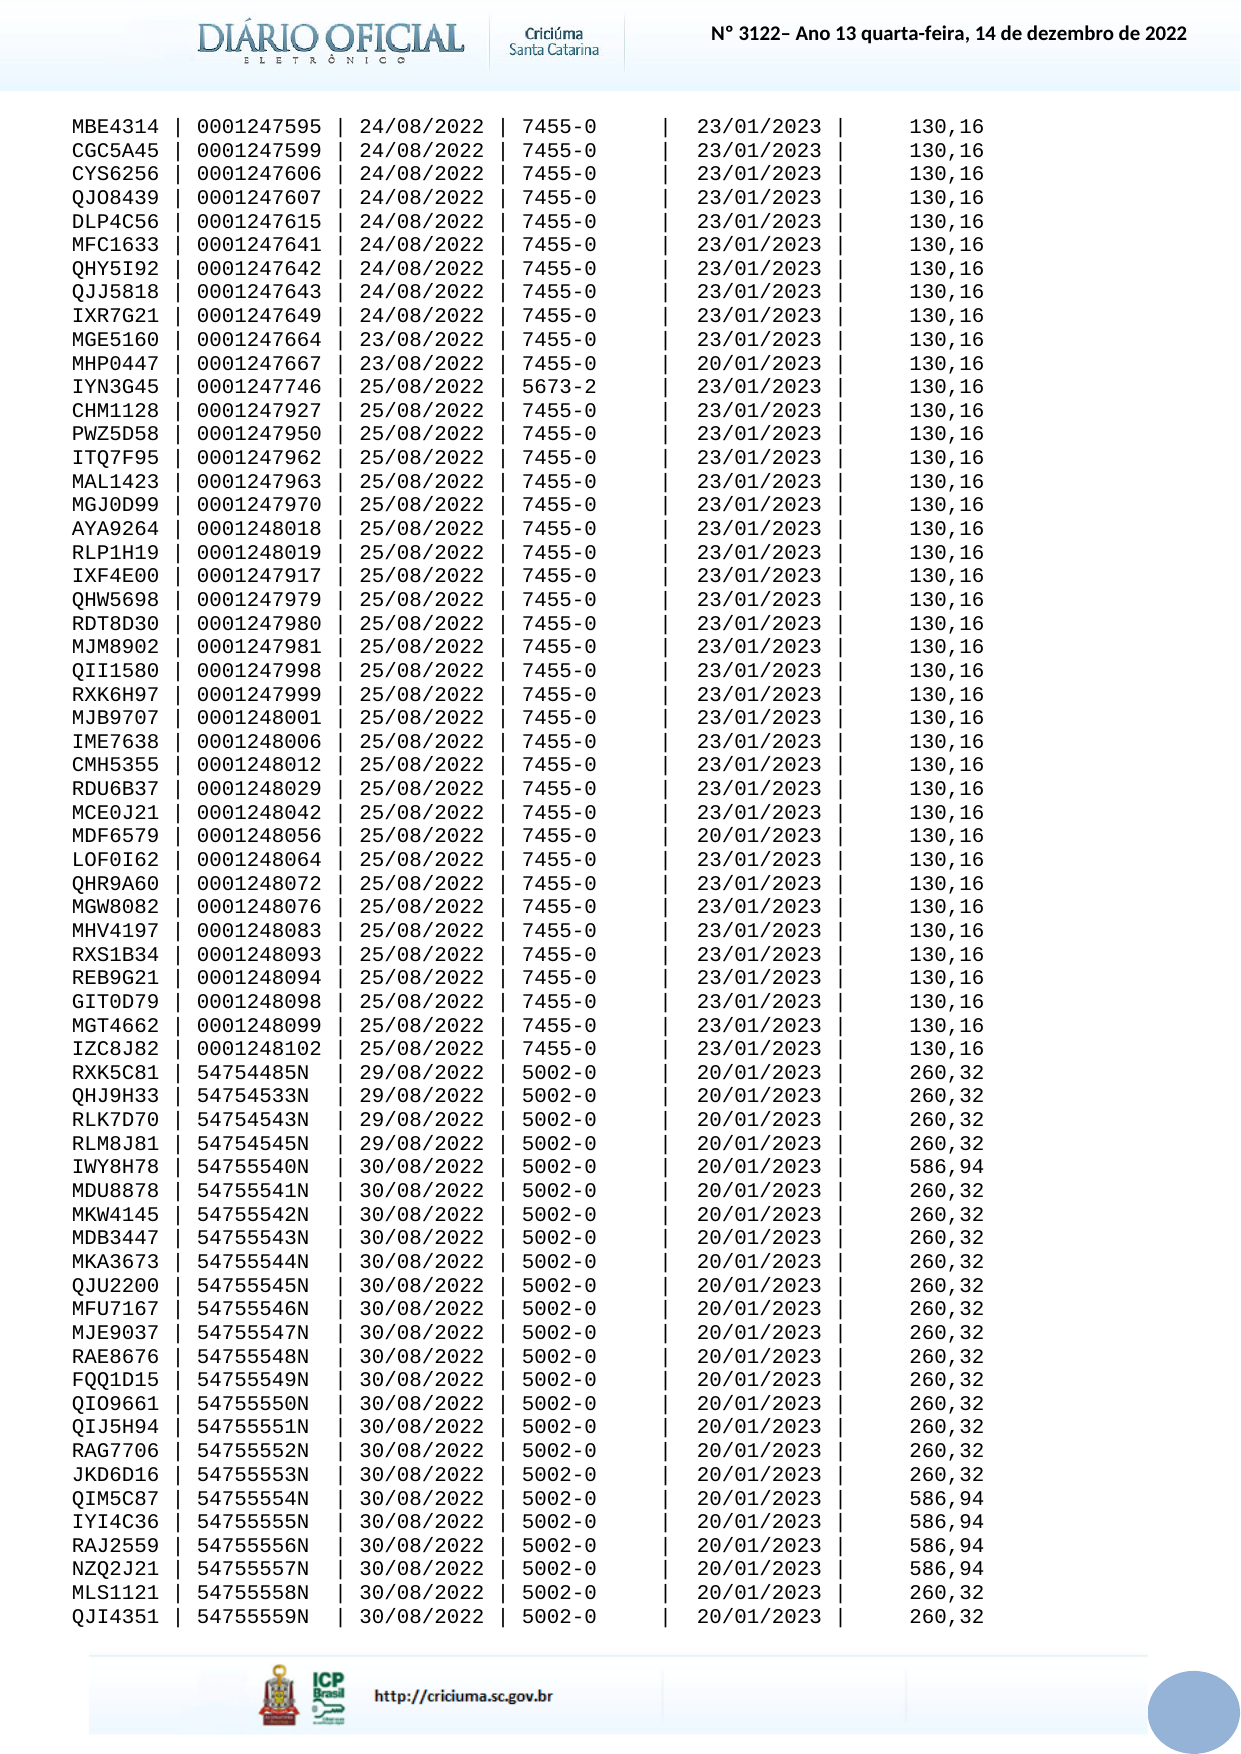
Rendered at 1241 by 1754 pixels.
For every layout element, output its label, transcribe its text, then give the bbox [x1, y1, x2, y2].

text MGT4662 | 0001248099 | 25/08/2022 | 7455-0 | 23/01/2023 | 130,16 [59, 1014, 1167, 1038]
text NZQ2J21 | 54755557N | 30/08/2022 | 5002-0 | 20/01/2023 | 586,94 [59, 1558, 1167, 1582]
text MHP0447 | 0001247667 | 23/08/2022 | 7455-0 | 20/01/2023 | 130,16 [59, 352, 1167, 376]
text MHV4197 | 0001248083 | 25/08/2022 | 7455-0 | 23/01/2023 | 130,16 [59, 920, 1167, 944]
text GIT0D79 | 0001248098 | 25/08/2022 | 7455-0 | 23/01/2023 | 130,16 [59, 991, 1167, 1014]
text MDB3447 | 54755543N | 30/08/2022 | 5002-0 | 20/01/2023 | 260,32 [59, 1227, 1167, 1251]
text MFC1633 | 0001247641 | 24/08/2022 | 7455-0 | 23/01/2023 | 130,16 [59, 234, 1167, 258]
text MGE5160 | 0001247664 | 23/08/2022 | 7455-0 | 23/01/2023 | 130,16 [59, 329, 1167, 352]
text MCE0J21 | 0001248042 | 25/08/2022 | 7455-0 | 23/01/2023 | 130,16 [59, 802, 1167, 825]
text REB9G21 | 0001248094 | 25/08/2022 | 7455-0 | 23/01/2023 | 130,16 [59, 967, 1167, 991]
text LOF0I62 | 0001248064 | 25/08/2022 | 7455-0 | 23/01/2023 | 130,16 [59, 849, 1167, 873]
text MDU8878 | 54755541N | 30/08/2022 | 5002-0 | 20/01/2023 | 260,32 [59, 1180, 1167, 1204]
text IXR7G21 | 0001247649 | 24/08/2022 | 7455-0 | 23/01/2023 | 130,16 [59, 305, 1167, 329]
text MLS1121 | 54755558N | 30/08/2022 | 5002-0 | 20/01/2023 | 260,32 [59, 1582, 1167, 1606]
text AYA9264 | 0001248018 | 25/08/2022 | 7455-0 | 23/01/2023 | 130,16 [59, 518, 1167, 542]
text MJB9707 | 0001248001 | 25/08/2022 | 7455-0 | 23/01/2023 | 130,16 [59, 707, 1167, 731]
text PWZ5D58 | 0001247950 | 25/08/2022 | 7455-0 | 23/01/2023 | 130,16 [59, 423, 1167, 447]
text RAG7706 | 54755552N | 30/08/2022 | 5002-0 | 20/01/2023 | 260,32 [59, 1440, 1167, 1464]
text IXF4E00 | 0001247917 | 25/08/2022 | 7455-0 | 23/01/2023 | 130,16 [59, 565, 1167, 589]
text MGW8082 | 0001248076 | 25/08/2022 | 7455-0 | 23/01/2023 | 130,16 [59, 896, 1167, 920]
text QIJ5H94 | 54755551N | 30/08/2022 | 5002-0 | 20/01/2023 | 260,32 [59, 1417, 1167, 1440]
text RXS1B34 | 0001248093 | 25/08/2022 | 7455-0 | 23/01/2023 | 130,16 [59, 944, 1167, 967]
text CHM1128 | 0001247927 | 25/08/2022 | 7455-0 | 23/01/2023 | 130,16 [59, 400, 1167, 423]
text RLP1H19 | 0001248019 | 25/08/2022 | 7455-0 | 23/01/2023 | 130,16 [59, 542, 1167, 565]
text RDT8D30 | 0001247980 | 25/08/2022 | 7455-0 | 23/01/2023 | 130,16 [59, 613, 1167, 636]
text QHW5698 | 0001247979 | 25/08/2022 | 7455-0 | 23/01/2023 | 130,16 [59, 589, 1167, 613]
text MDF6579 | 0001248056 | 25/08/2022 | 7455-0 | 20/01/2023 | 130,16 [59, 825, 1167, 849]
text QJO8439 | 0001247607 | 24/08/2022 | 7455-0 | 23/01/2023 | 130,16 [59, 187, 1167, 211]
text QJI4351 | 54755559N | 30/08/2022 | 5002-0 | 20/01/2023 | 260,32 [59, 1606, 1167, 1629]
text QJU2200 | 54755545N | 30/08/2022 | 5002-0 | 20/01/2023 | 260,32 [59, 1275, 1167, 1298]
text JKD6D16 | 54755553N | 30/08/2022 | 5002-0 | 20/01/2023 | 260,32 [59, 1464, 1167, 1487]
text MJE9037 | 54755547N | 30/08/2022 | 5002-0 | 20/01/2023 | 260,32 [59, 1322, 1167, 1346]
text FQQ1D15 | 54755549N | 30/08/2022 | 5002-0 | 20/01/2023 | 260,32 [59, 1369, 1167, 1393]
text QII1580 | 0001247998 | 25/08/2022 | 7455-0 | 23/01/2023 | 130,16 [59, 660, 1167, 683]
text ITQ7F95 | 0001247962 | 25/08/2022 | 7455-0 | 23/01/2023 | 130,16 [59, 447, 1167, 471]
text RDU6B37 | 0001248029 | 25/08/2022 | 7455-0 | 23/01/2023 | 130,16 [59, 778, 1167, 802]
text IME7638 | 0001248006 | 25/08/2022 | 7455-0 | 23/01/2023 | 130,16 [59, 731, 1167, 754]
text RLK7D70 | 54754543N | 29/08/2022 | 5002-0 | 20/01/2023 | 260,32 [59, 1109, 1167, 1133]
text RAJ2559 | 54755556N | 30/08/2022 | 5002-0 | 20/01/2023 | 586,94 [59, 1535, 1167, 1558]
text RLM8J81 | 54754545N | 29/08/2022 | 5002-0 | 20/01/2023 | 260,32 [59, 1133, 1167, 1156]
text IZC8J82 | 0001248102 | 25/08/2022 | 7455-0 | 23/01/2023 | 130,16 [59, 1038, 1167, 1062]
text MKA3673 | 54755544N | 30/08/2022 | 5002-0 | 20/01/2023 | 260,32 [59, 1251, 1167, 1275]
text QIM5C87 | 54755554N | 30/08/2022 | 5002-0 | 20/01/2023 | 586,94 [59, 1487, 1167, 1511]
text CYS6256 | 0001247606 | 24/08/2022 | 7455-0 | 23/01/2023 | 130,16 [59, 163, 1167, 187]
text MJM8902 | 0001247981 | 25/08/2022 | 7455-0 | 23/01/2023 | 130,16 [59, 636, 1167, 660]
text QIO9661 | 54755550N | 30/08/2022 | 5002-0 | 20/01/2023 | 260,32 [59, 1393, 1167, 1417]
text CMH5355 | 0001248012 | 25/08/2022 | 7455-0 | 23/01/2023 | 130,16 [59, 754, 1167, 778]
text DLP4C56 | 0001247615 | 24/08/2022 | 7455-0 | 23/01/2023 | 130,16 [59, 211, 1167, 234]
text IYN3G45 | 0001247746 | 25/08/2022 | 5673-2 | 23/01/2023 | 130,16 [59, 376, 1167, 400]
text MKW4145 | 54755542N | 30/08/2022 | 5002-0 | 20/01/2023 | 260,32 [59, 1204, 1167, 1227]
text IYI4C36 | 54755555N | 30/08/2022 | 5002-0 | 20/01/2023 | 586,94 [59, 1511, 1167, 1535]
text MFU7167 | 54755546N | 30/08/2022 | 5002-0 | 20/01/2023 | 260,32 [59, 1298, 1167, 1322]
text MGJ0D99 | 0001247970 | 25/08/2022 | 7455-0 | 23/01/2023 | 130,16 [59, 494, 1167, 518]
text QJJ5818 | 0001247643 | 24/08/2022 | 7455-0 | 23/01/2023 | 130,16 [59, 282, 1167, 305]
text QHY5I92 | 0001247642 | 24/08/2022 | 7455-0 | 23/01/2023 | 130,16 [59, 258, 1167, 282]
text QHJ9H33 | 54754533N | 29/08/2022 | 5002-0 | 20/01/2023 | 260,32 [59, 1086, 1167, 1109]
text RXK6H97 | 0001247999 | 25/08/2022 | 7455-0 | 23/01/2023 | 130,16 [59, 683, 1167, 707]
text RAE8676 | 54755548N | 30/08/2022 | 5002-0 | 20/01/2023 | 260,32 [59, 1346, 1167, 1369]
text RXK5C81 | 54754485N | 29/08/2022 | 5002-0 | 20/01/2023 | 260,32 [59, 1062, 1167, 1086]
text MAL1423 | 0001247963 | 25/08/2022 | 7455-0 | 23/01/2023 | 130,16 [59, 471, 1167, 494]
text IWY8H78 | 54755540N | 30/08/2022 | 5002-0 | 20/01/2023 | 586,94 [59, 1156, 1167, 1180]
text MBE4314 | 0001247595 | 24/08/2022 | 7455-0 | 23/01/2023 | 130,16 [59, 116, 1167, 140]
text QHR9A60 | 0001248072 | 25/08/2022 | 7455-0 | 23/01/2023 | 130,16 [59, 873, 1167, 896]
text CGC5A45 | 0001247599 | 24/08/2022 | 7455-0 | 23/01/2023 | 130,16 [59, 140, 1167, 163]
